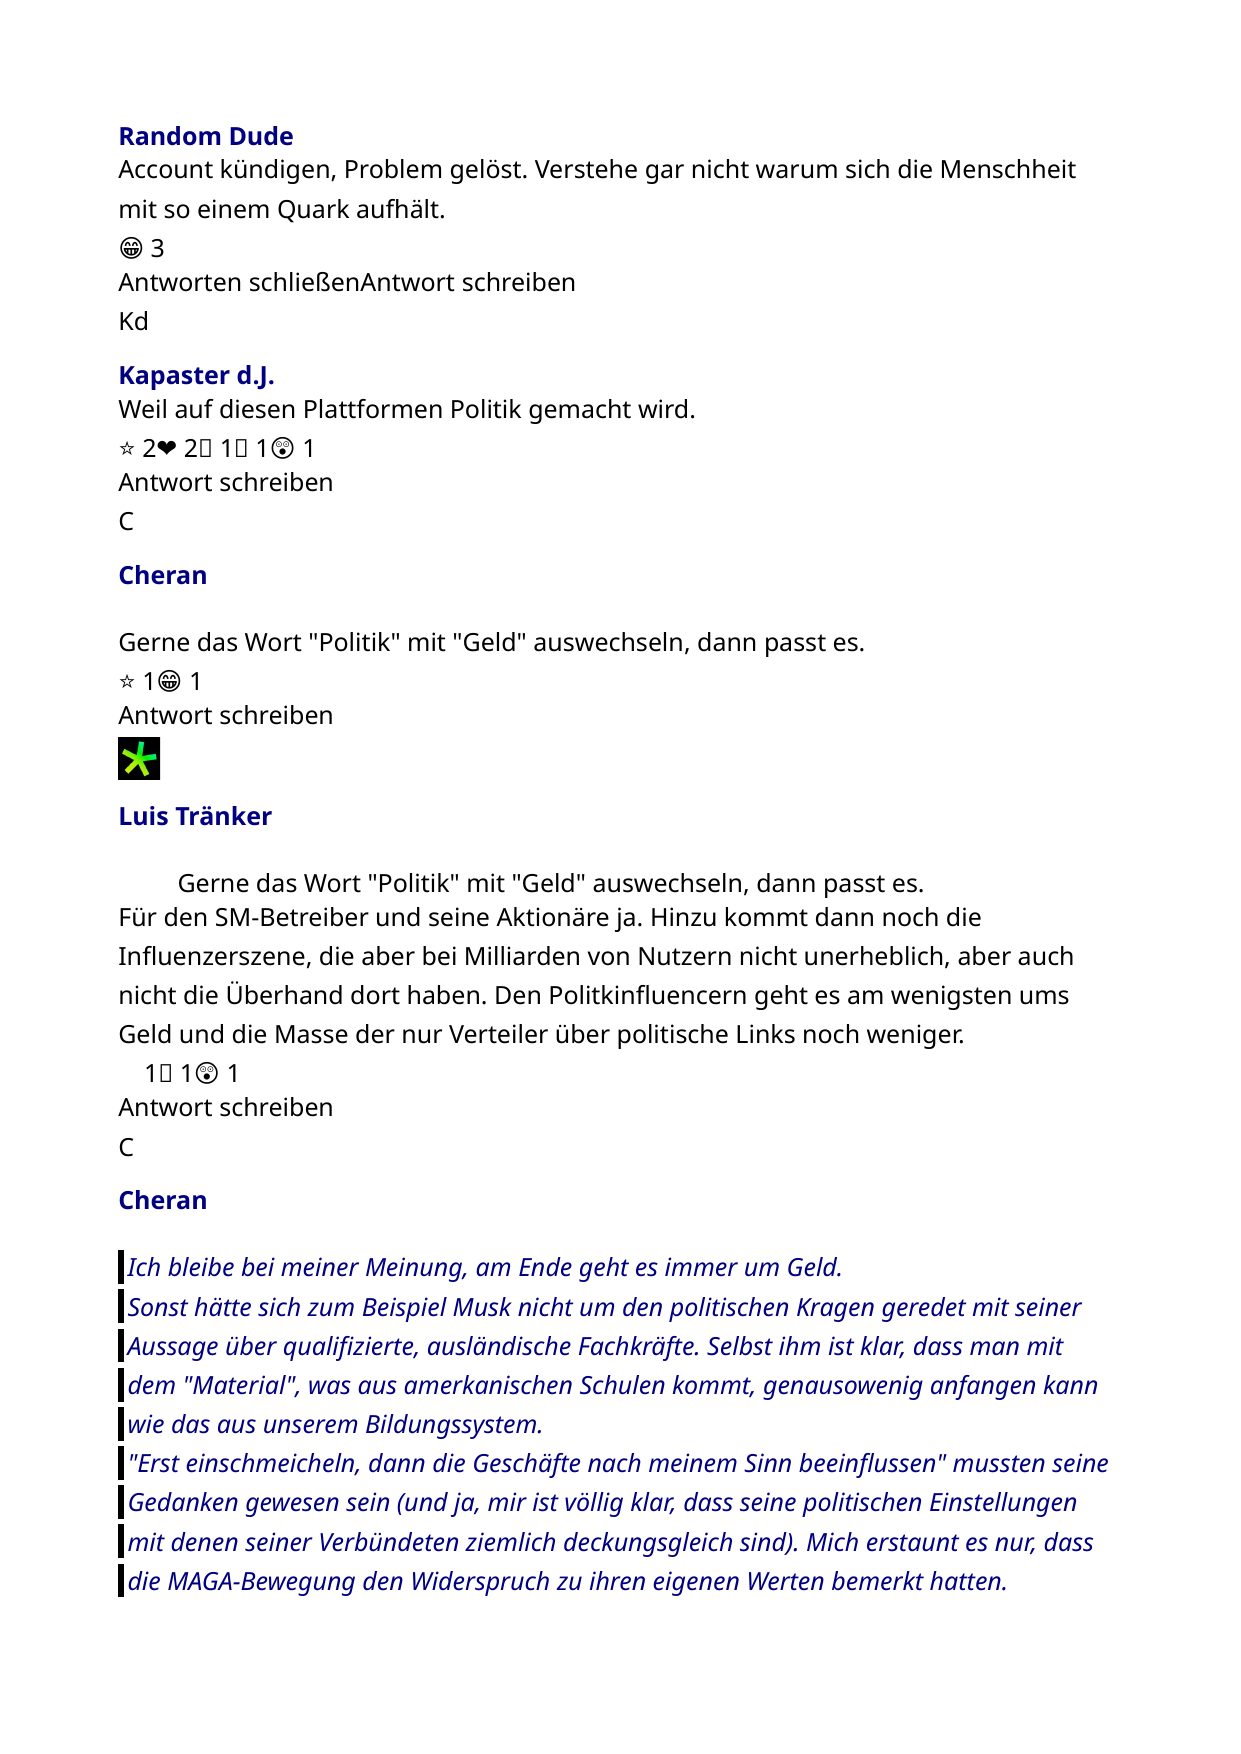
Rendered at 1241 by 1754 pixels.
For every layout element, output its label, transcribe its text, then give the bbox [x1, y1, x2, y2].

subtitle Cheran [118, 558, 1122, 592]
text Antworten schließenAntwort schreiben [118, 264, 1122, 299]
text C [118, 1129, 1122, 1163]
subtitle Kapaster d.J. [118, 357, 1122, 392]
subtitle Random Dude [118, 118, 1122, 152]
text Account kündigen, Problem gelöst. Verstehe gar nicht warum sich die Menschheit mit so einem Quark aufhält. [118, 152, 1122, 225]
text Antwort schreiben [118, 465, 1122, 499]
text Antwort schreiben [118, 1090, 1122, 1124]
text Gerne das Wort "Politik" mit "Geld" auswechseln, dann passt es. [118, 625, 1122, 659]
text "Erst einschmeicheln, dann die Geschäfte nach meinem Sinn beeinflussen" mussten seine Gedanken gewesen sein (und ja, mir ist völlig klar, dass seine politischen Einstellungen mit denen seiner Verbündeten ziemlich deckungsgleich sind). Mich erstaunt es nur, dass die MAGA-Bewegung den Widerspruch zu ihren eigenen Werten bemerkt hatten. [118, 1446, 1122, 1597]
text Ich bleibe bei meiner Meinung, am Ende geht es immer um Geld. [124, 1250, 1122, 1284]
text Für den SM-Betreiber und seine Aktionäre ja. Hinzu kommt dann noch die Influenzerszene, die aber bei Milliarden von Nutzern nicht unerheblich, aber auch nicht die Überhand dort haben. Den Politkinfluencern geht es am wenigsten ums Geld und die Masse der nur Verteiler über politische Links noch weniger. [118, 899, 1122, 1051]
text Kd [118, 304, 1122, 338]
text Antwort schreiben [118, 698, 1122, 732]
text C [118, 504, 1122, 538]
text Gerne das Wort "Politik" mit "Geld" auswechseln, dann passt es. [177, 865, 1063, 899]
text Sonst hätte sich zum Beispiel Musk nicht um den politischen Kragen geredet mit seiner Aussage über qualifizierte, ausländische Fachkräfte. Selbst ihm ist klar, dass man mit dem "Material", was aus amerkanischen Schulen kommt, genausowenig anfangen kann wie das aus unserem Bildungssystem. [118, 1289, 1122, 1441]
subtitle Cheran [118, 1183, 1122, 1217]
text 🙁 1🤨 1😲 1 [118, 1056, 1122, 1090]
text Weil auf diesen Plattformen Politik gemacht wird. [118, 392, 1122, 426]
picture [118, 737, 161, 780]
text ⭐️ 2❤️ 2🙁 1🤨 1😲 1 [118, 431, 1122, 465]
subtitle Luis Tränker [118, 798, 1122, 832]
text 😁 3 [118, 231, 1122, 264]
text ⭐️ 1😁 1 [118, 664, 1122, 698]
